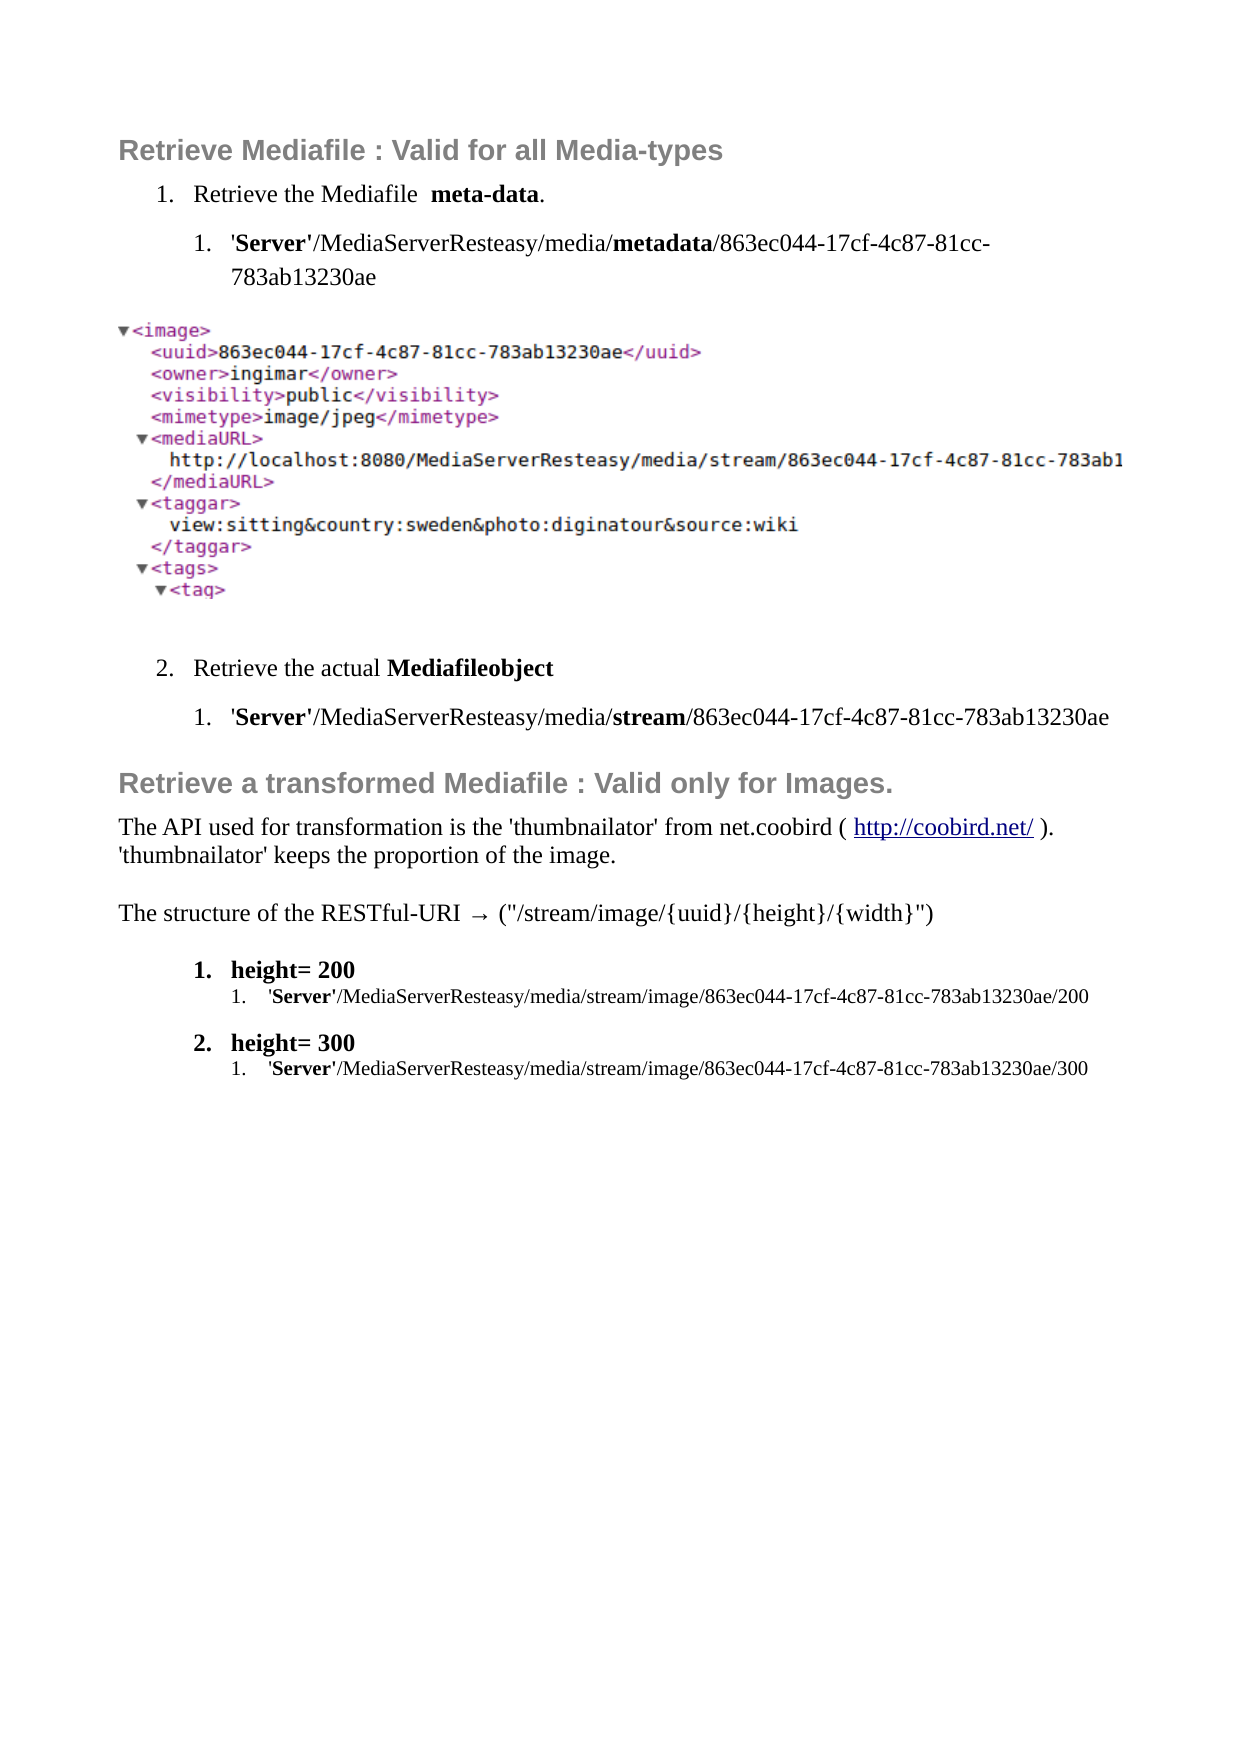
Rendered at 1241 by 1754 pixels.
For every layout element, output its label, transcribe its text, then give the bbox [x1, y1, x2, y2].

list Retrieve the actual Mediafileobject [156, 653, 1122, 682]
list 'Server'/MediaServerResteasy/media/stream/image/863ec044-17cf-4c87-81cc-783ab13230ae/300 [231, 1056, 1122, 1080]
text The API used for transformation is the 'thumbnailator' from net.coobird ( http://coobird.net/ ). [118, 812, 1122, 840]
text 'thumbnailator' keeps the proportion of the image. [118, 840, 1122, 869]
list Retrieve the Mediafile meta-data. [156, 179, 1122, 207]
list 'Server'/MediaServerResteasy/media/stream/863ec044-17cf-4c87-81cc-783ab13230ae [193, 702, 1122, 731]
list height= 200 [193, 955, 1122, 984]
picture [118, 311, 1123, 599]
list 'Server'/MediaServerResteasy/media/metadata/863ec044-17cf-4c87-81cc-783ab13230ae [193, 228, 1122, 291]
list 'Server'/MediaServerResteasy/media/stream/image/863ec044-17cf-4c87-81cc-783ab13230ae/200 [231, 984, 1122, 1008]
subtitle Retrieve Mediafile : Valid for all Media-types [118, 133, 1122, 166]
list height= 300 [193, 1028, 1122, 1056]
subtitle Retrieve a transformed Mediafile : Valid only for Images. [118, 766, 1122, 799]
text The structure of the RESTful-URI → ("/stream/image/{uuid}/{height}/{width}") [118, 898, 1122, 927]
